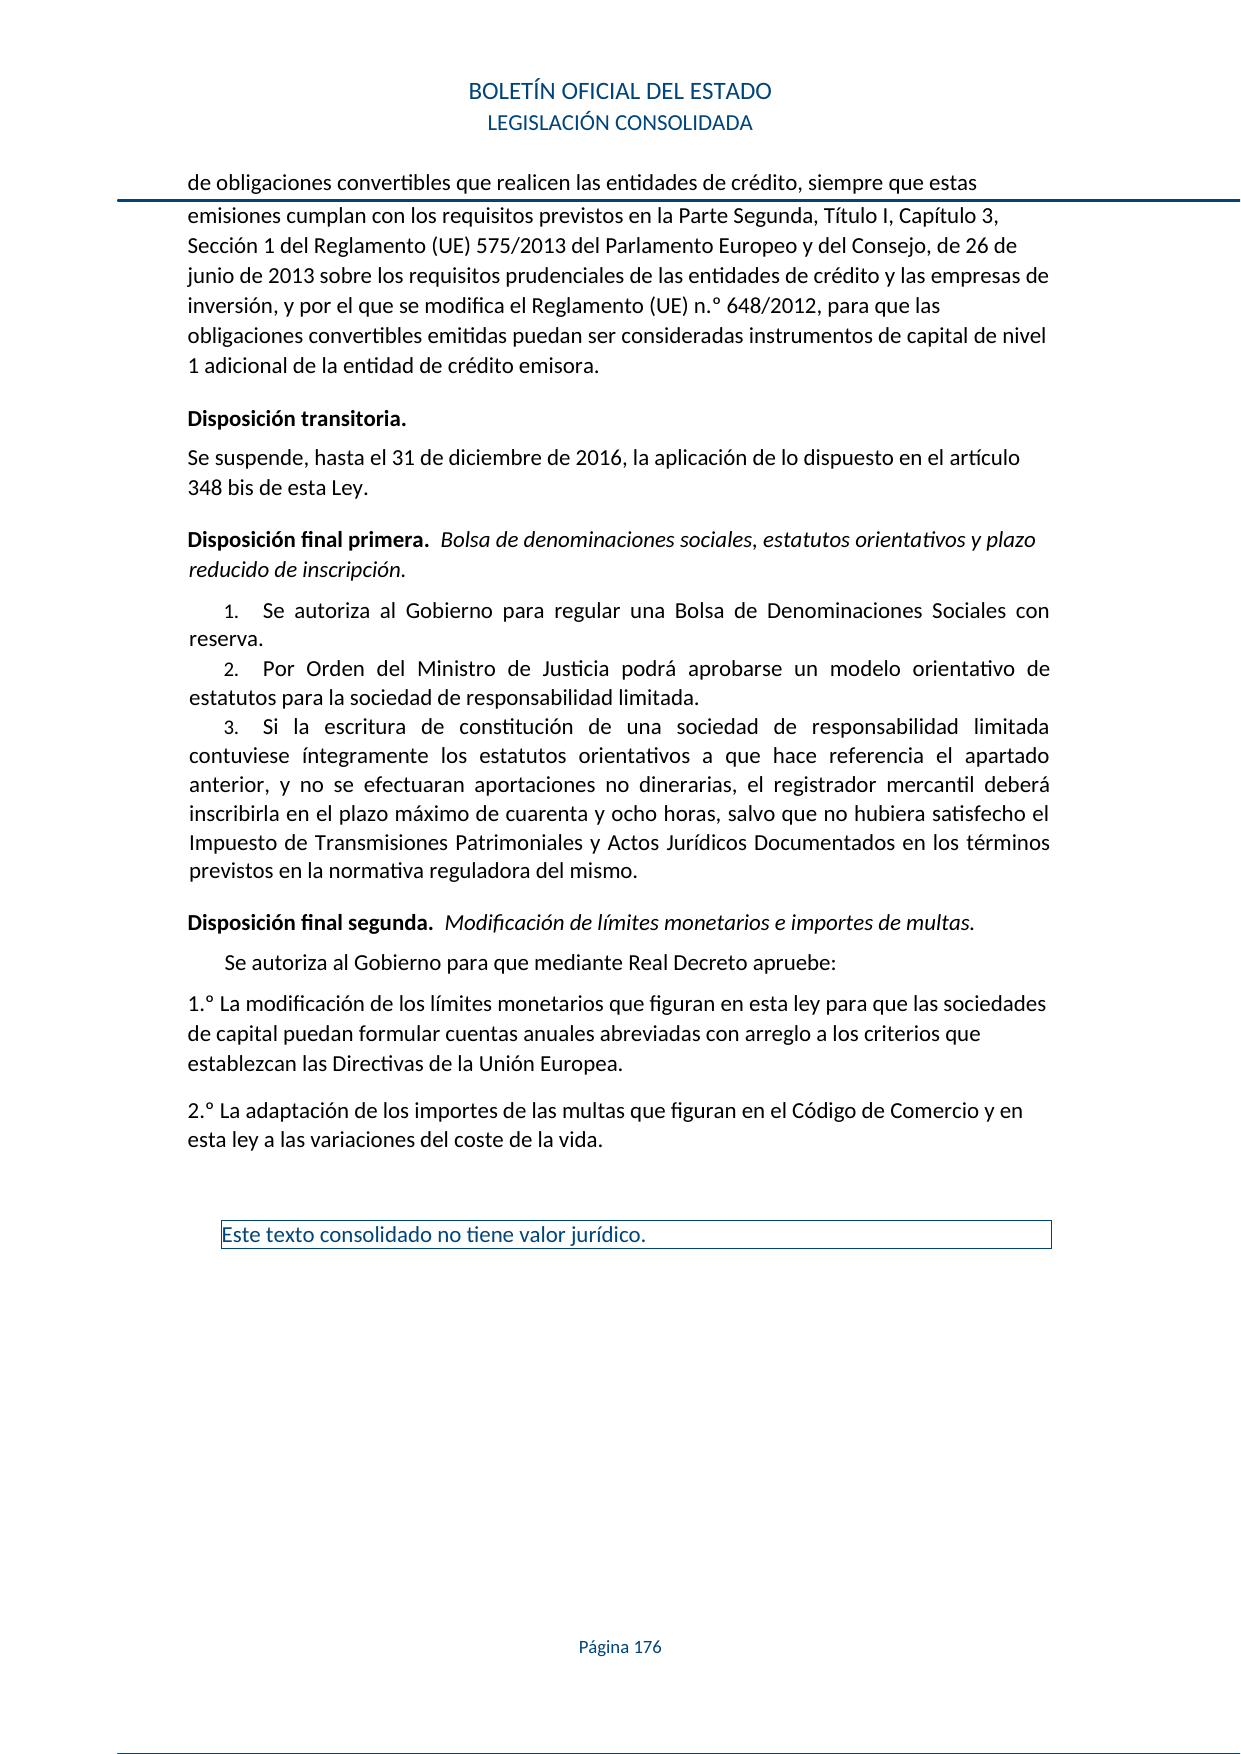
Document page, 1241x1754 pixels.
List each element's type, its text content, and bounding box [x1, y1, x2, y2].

list Si la escritura de constitución de una sociedad de responsabilidad limitada contuviese íntegramente los estatutos orientativos a que hace referencia el apartado anterior, y no se efectuaran aportaciones no dinerarias, el registrador mercantil deberá inscribirla en el plazo máximo de cuarenta y ocho horas, salvo que no hubiera satisfecho el Impuesto de Transmisiones Patrimoniales y Actos Jurídicos Documentados en los términos previstos en la normativa reguladora del mismo. [189, 712, 1051, 884]
text Disposición final primera. Bolsa de denominaciones sociales, estatutos orientativos y plazo reducido de inscripción. [187, 525, 1051, 583]
text Se suspende, hasta el 31 de diciembre de 2016, la aplicación de lo dispuesto en el artículo 348 bis de esta Ley. [187, 443, 1051, 501]
text de obligaciones convertibles que realicen las entidades de crédito, siempre que estas [187, 168, 1051, 199]
text Este texto consolidado no tiene valor jurídico. [222, 1221, 1051, 1248]
text Disposición transitoria. [187, 404, 1051, 432]
text emisiones cumplan con los requisitos previstos en la Parte Segunda, Título I, Capítulo 3, Sección 1 del Reglamento (UE) 575/2013 del Parlamento Europeo y del Consejo, de 26 de junio de 2013 sobre los requisitos prudenciales de las entidades de crédito y las empresas de inversión, y por el que se modifica el Reglamento (UE) n.º 648/2012, para que las obligaciones convertibles emitidas puedan ser consideradas instrumentos de capital de nivel 1 adicional de la entidad de crédito emisora. [187, 202, 1051, 379]
text 2.º La adaptación de los importes de las multas que figuran en el Código de Comercio y en esta ley a las variaciones del coste de la vida. [187, 1096, 1051, 1154]
text Disposición final segunda. Modificación de límites monetarios e importes de multas. [187, 908, 1051, 936]
text 1.º La modificación de los límites monetarios que figuran en esta ley para que las sociedades de capital puedan formular cuentas anuales abreviadas con arreglo a los criterios que establezcan las Directivas de la Unión Europea. [187, 989, 1051, 1077]
text Se autoriza al Gobierno para que mediante Real Decreto apruebe: [224, 948, 1051, 976]
list Por Orden del Ministro de Justicia podrá aprobarse un modelo orientativo de estatutos para la sociedad de responsabilidad limitada. [189, 654, 1051, 711]
list Se autoriza al Gobierno para regular una Bolsa de Denominaciones Sociales con reserva. [189, 596, 1051, 653]
